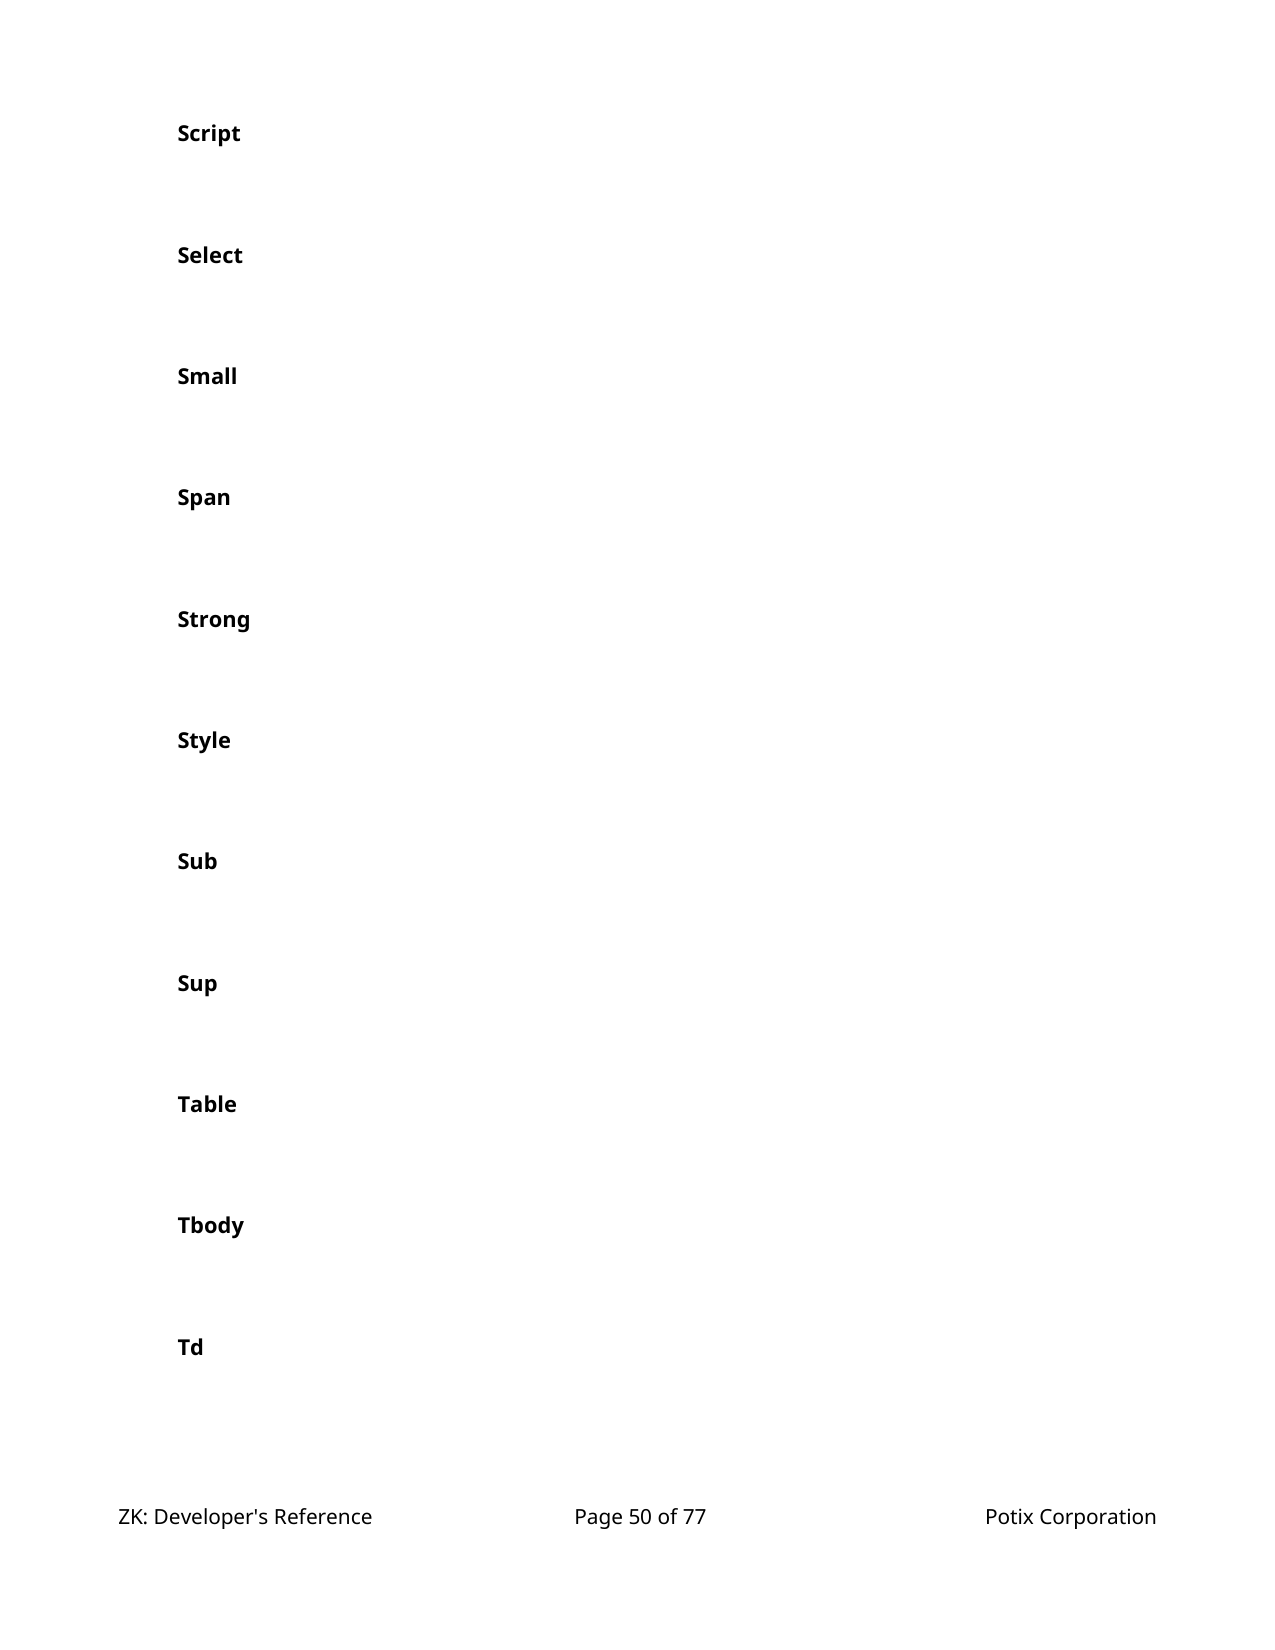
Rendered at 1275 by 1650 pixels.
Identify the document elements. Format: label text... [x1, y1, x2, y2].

subtitle Tbody [177, 1210, 1157, 1240]
subtitle Script [177, 118, 1157, 148]
subtitle Table [177, 1089, 1157, 1119]
subtitle Sup [177, 968, 1157, 998]
subtitle Style [177, 725, 1157, 755]
subtitle Span [177, 482, 1157, 512]
subtitle Td [177, 1332, 1157, 1362]
subtitle Sub [177, 846, 1157, 876]
subtitle Small [177, 361, 1157, 391]
subtitle Strong [177, 603, 1157, 633]
subtitle Select [177, 239, 1157, 269]
